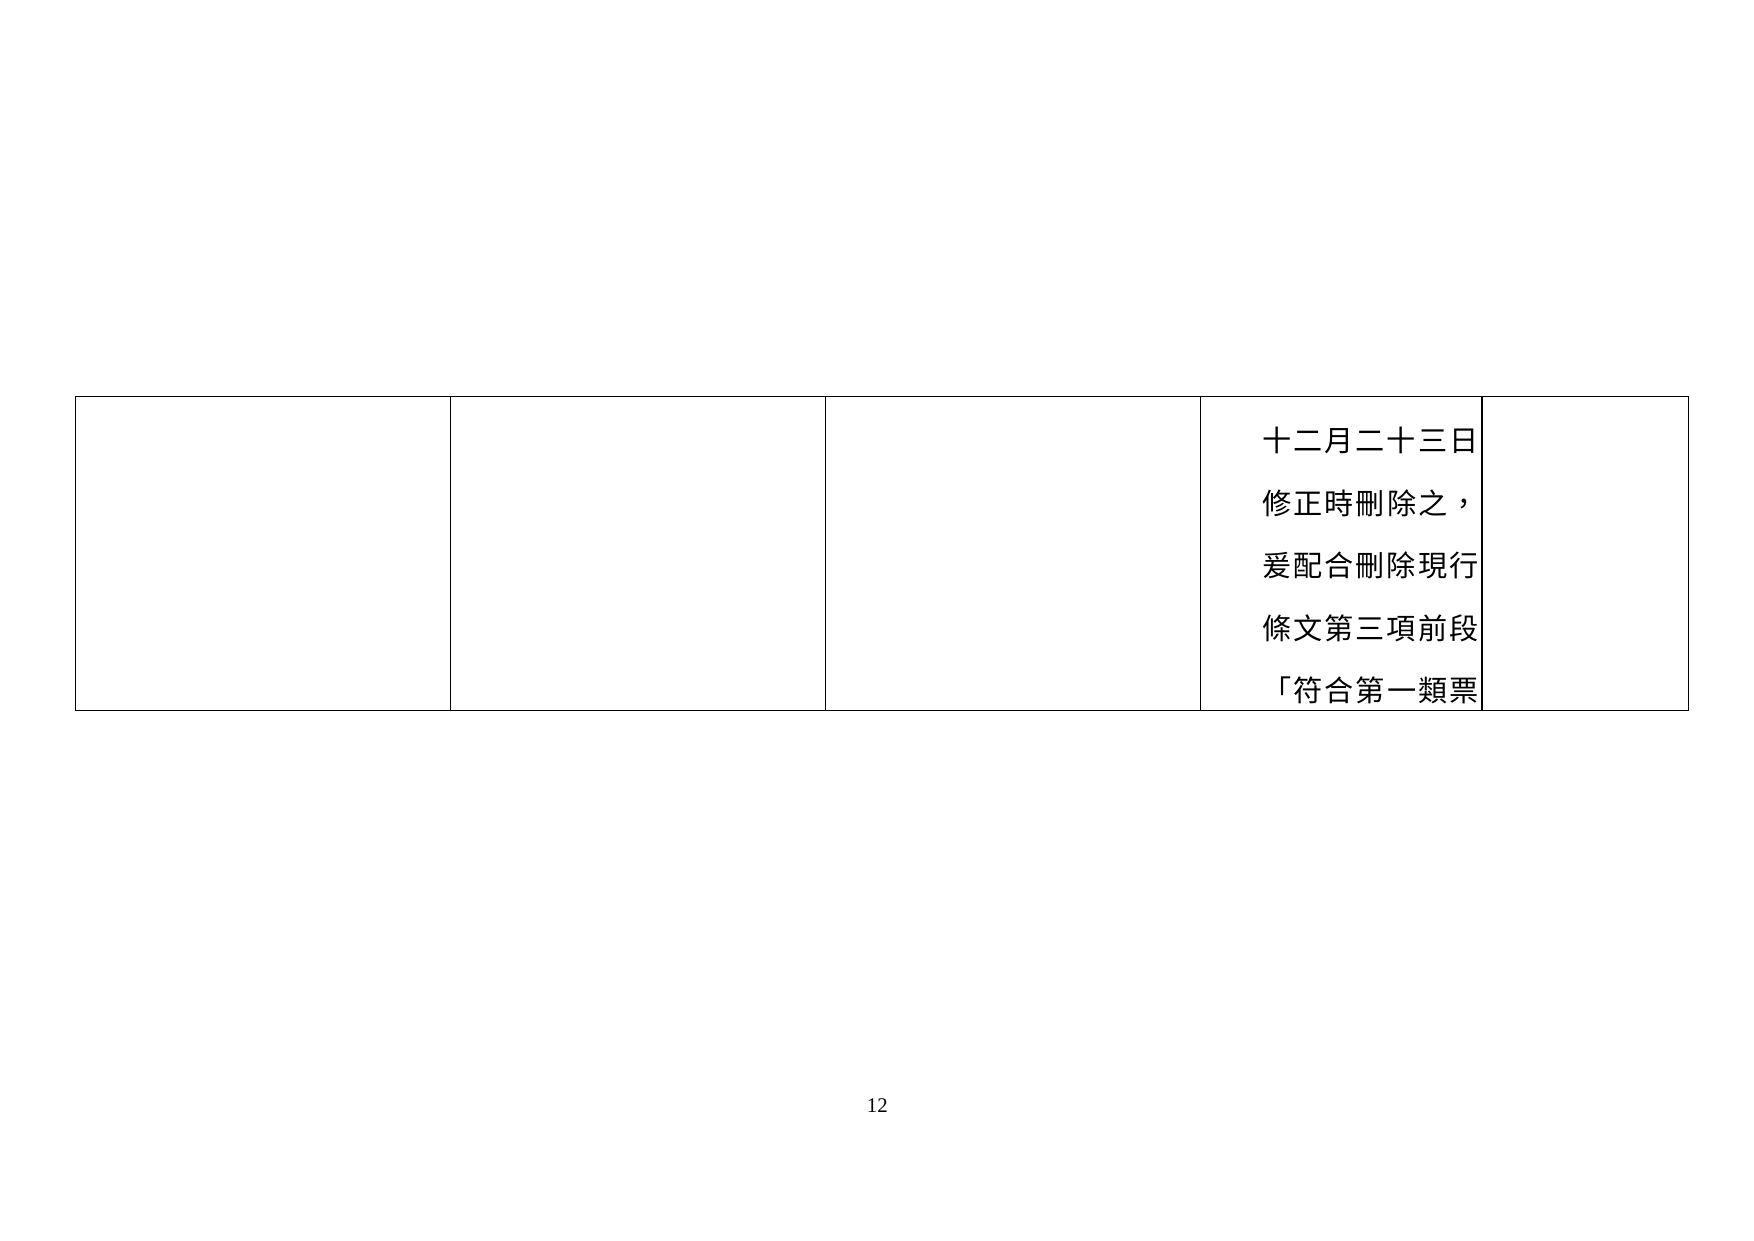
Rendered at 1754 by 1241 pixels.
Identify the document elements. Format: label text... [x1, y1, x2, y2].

table_cell [1483, 397, 1688, 710]
table_cell [76, 397, 450, 710]
table_cell 十二月二十三日修正時刪除之，爰配合刪除現行條文第三項前段「符合第一類票 [1201, 397, 1481, 710]
table_cell [826, 397, 1200, 710]
table_cell [451, 397, 825, 710]
